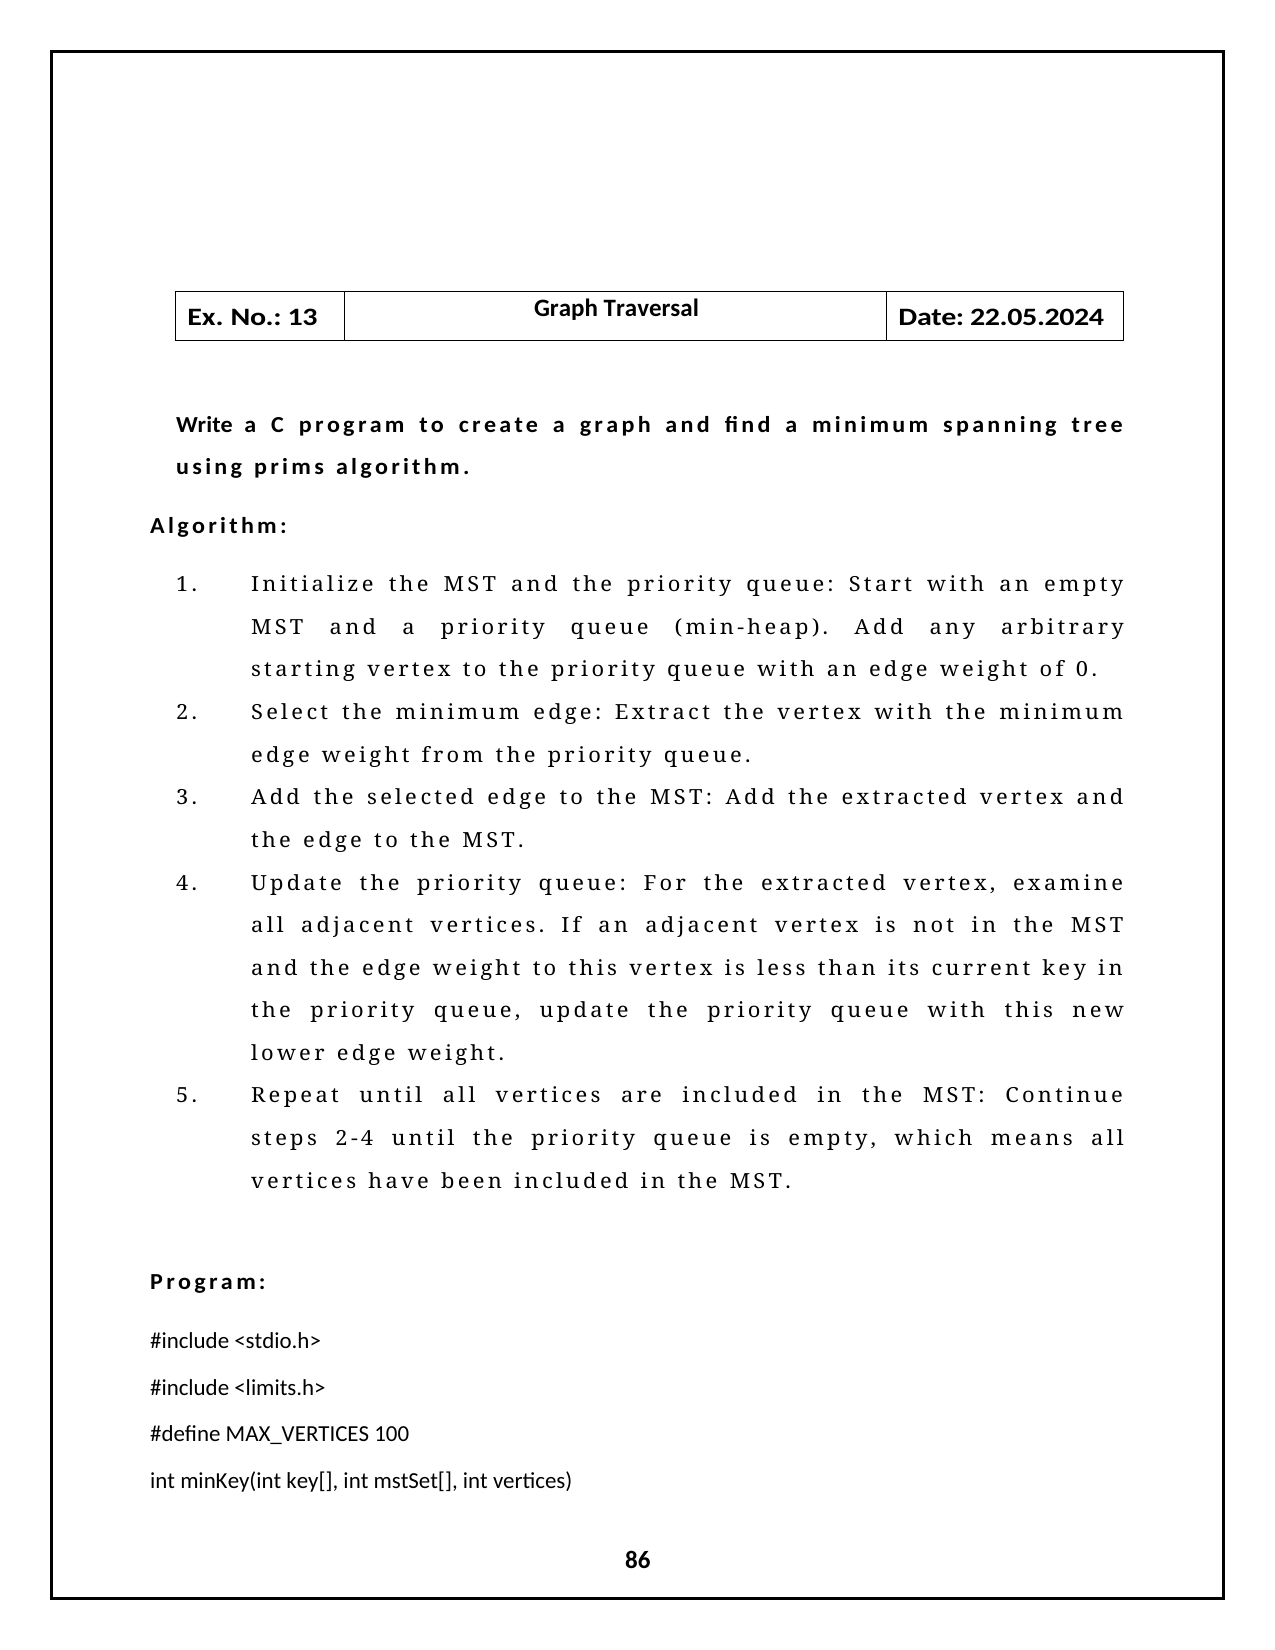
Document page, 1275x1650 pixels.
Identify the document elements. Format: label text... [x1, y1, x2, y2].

text Program: [150, 1267, 1125, 1295]
table_header Ex. No.: 13 [176, 292, 344, 340]
text #include <stdio.h> [150, 1326, 1125, 1354]
list Update the priority queue: For the extracted vertex, examine all adjacent vertices. If an adjacent vertex is not in the MST and the edge weight to this vertex is less than its current key in the priority queue, update the priority queue with this new lower edge weight. [176, 868, 1125, 1066]
text #include <limits.h> [150, 1373, 1125, 1401]
table_header Graph Traversal [345, 292, 886, 340]
text Algorithm: [150, 511, 1125, 539]
text Write a C program to create a graph and find a minimum spanning tree using prims algorithm. [176, 410, 1125, 480]
list Initialize the MST and the priority queue: Start with an empty MST and a priority queue (min-heap). Add any arbitrary starting vertex to the priority queue with an edge weight of 0. [176, 569, 1125, 683]
list Add the selected edge to the MST: Add the extracted vertex and the edge to the MST. [176, 782, 1125, 853]
table_header Date: 22.05.2024 [887, 292, 1123, 340]
list Select the minimum edge: Extract the vertex with the minimum edge weight from the priority queue. [176, 697, 1125, 768]
text int minKey(int key[], int mstSet[], int vertices) [150, 1466, 1125, 1494]
text #define MAX_VERTICES 100 [150, 1419, 1125, 1447]
list Repeat until all vertices are included in the MST: Continue steps 2-4 until the priority queue is empty, which means all vertices have been included in the MST. [176, 1081, 1125, 1194]
